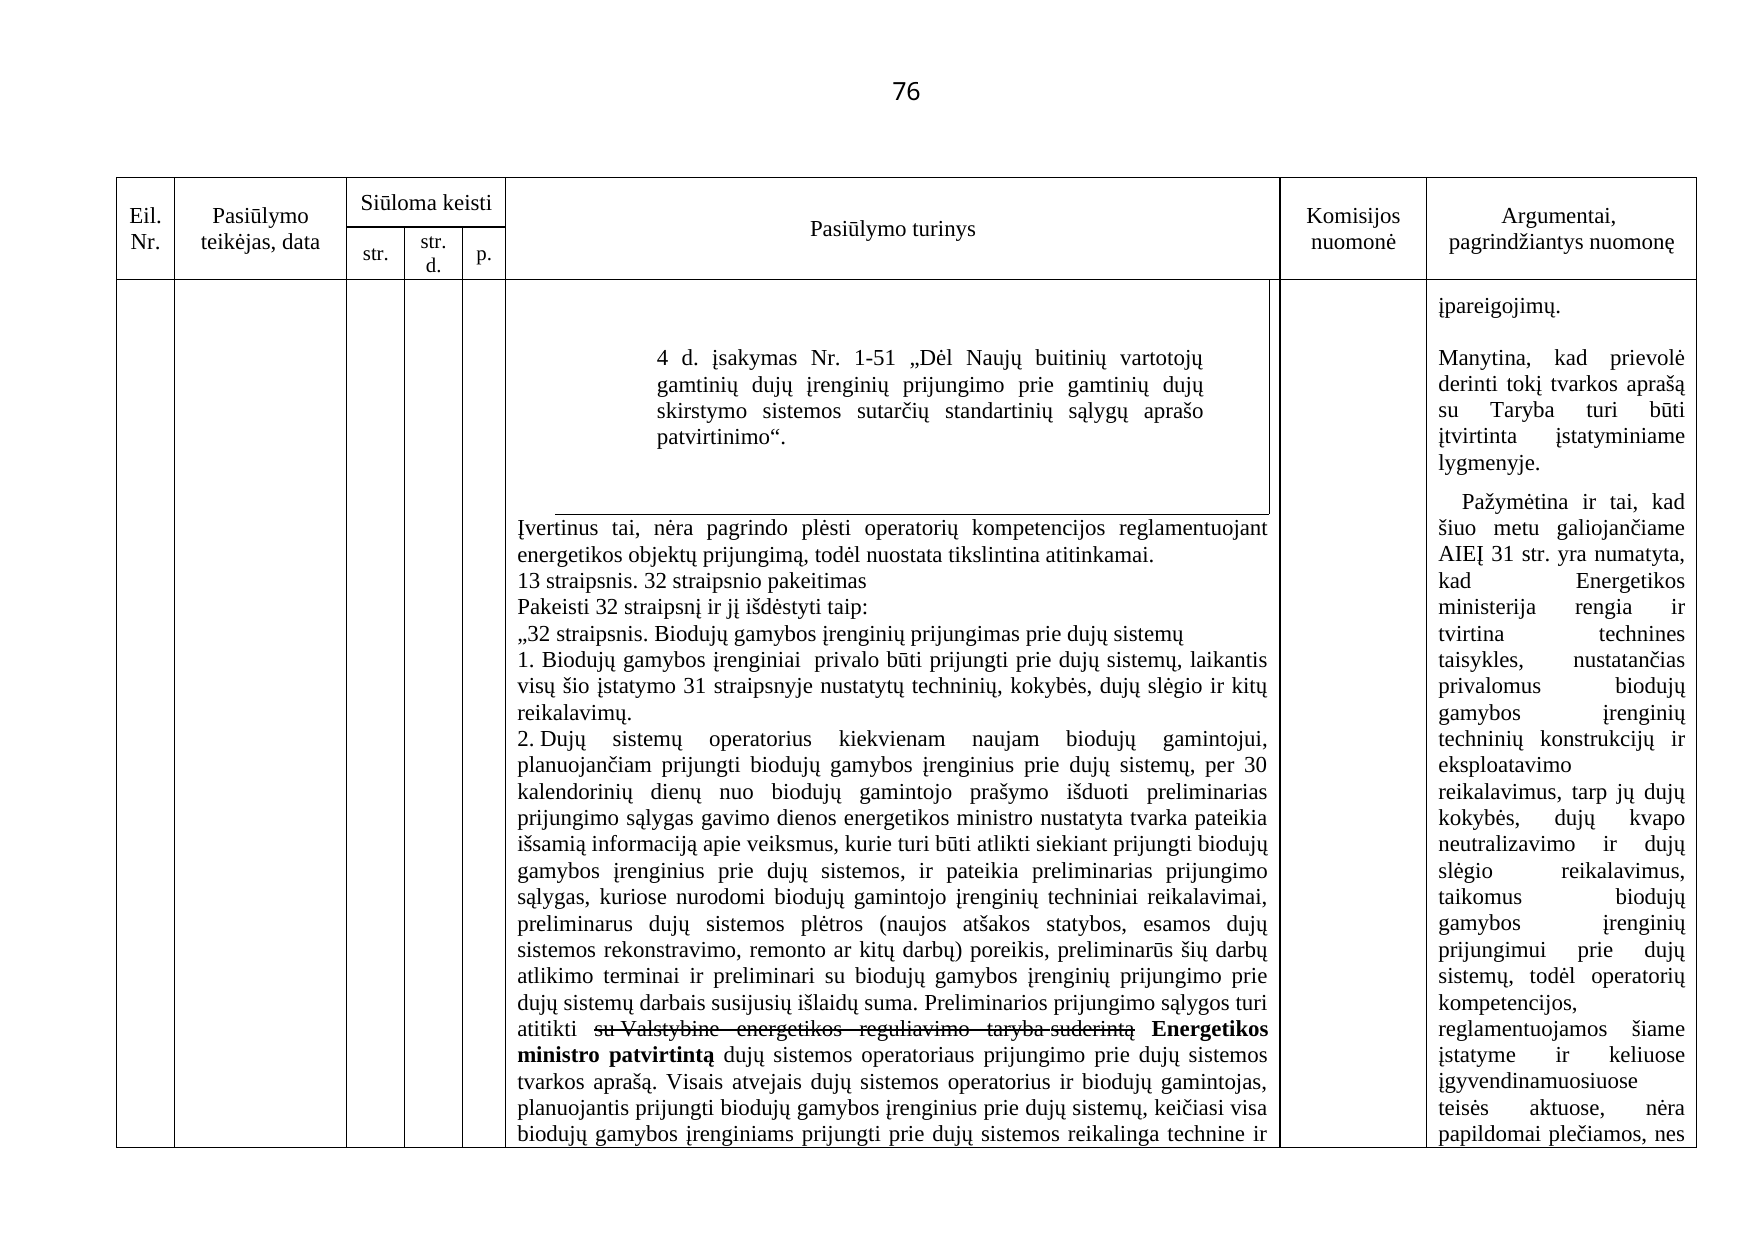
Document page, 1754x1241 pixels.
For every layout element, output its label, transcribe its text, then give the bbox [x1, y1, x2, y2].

table_header Eil. Nr. [117, 178, 174, 279]
table_cell [463, 280, 505, 1147]
table_cell [1281, 280, 1426, 1147]
table_cell str. d. [405, 228, 462, 279]
table_cell [117, 280, 174, 1147]
table_header Pasiūlymo teikėjas, data [175, 178, 346, 279]
table_cell 4 d. įsakymas Nr. 1-51 „Dėl Naujų buitinių vartotojų gamtinių dujų įrenginių prijungimo prie gamtinių dujų skirstymo sistemos sutarčių standartinių sąlygų aprašo patvirtinimo“. Įvertinus tai, nėra pagrindo plėsti operatorių kompetencijos reglamentuojant energetikos objektų prijungimą, todėl nuostata tikslintina atitinkamai. 13 straipsnis. 32 straipsnio pakeitimas Pakeisti 32 straipsnį ir jį išdėstyti taip: „32 straipsnis. Biodujų gamybos įrenginių prijungimas prie dujų sistemų 1. Biodujų gamybos įrenginiai privalo būti prijungti prie dujų sistemų, laikantis visų šio įstatymo 31 straipsnyje nustatytų techninių, kokybės, dujų slėgio ir kitų reikalavimų. 2. Dujų sistemų operatorius kiekvienam naujam biodujų gamintojui, planuojančiam prijungti biodujų gamybos įrenginius prie dujų sistemų, per 30 kalendorinių dienų nuo biodujų gamintojo prašymo išduoti preliminarias prijungimo sąlygas gavimo dienos energetikos ministro nustatyta tvarka pateikia išsamią informaciją apie veiksmus, kurie turi būti atlikti siekiant prijungti biodujų gamybos įrenginius prie dujų sistemos, ir pateikia preliminarias prijungimo sąlygas, kuriose nurodomi biodujų gamintojo įrenginių techniniai reikalavimai, preliminarus dujų sistemos plėtros (naujos atšakos statybos, esamos dujų sistemos rekonstravimo, remonto ar kitų darbų) poreikis, preliminarūs šių darbų atlikimo terminai ir preliminari su biodujų gamybos įrenginių prijungimo prie dujų sistemų darbais susijusių išlaidų suma. Preliminarios prijungimo sąlygos turi atitikti su Valstybine energetikos reguliavimo taryba suderintą Energetikos ministro patvirtintą dujų sistemos operatoriaus prijungimo prie dujų sistemos tvarkos aprašą. Visais atvejais dujų sistemos operatorius ir biodujų gamintojas, planuojantis prijungti biodujų gamybos įrenginius prie dujų sistemų, keičiasi visa biodujų gamybos įrenginiams prijungti prie dujų sistemos reikalinga technine ir [506, 280, 1279, 1147]
table_cell [347, 280, 404, 1147]
table_header Komisijos nuomonė [1281, 178, 1426, 279]
table_cell [175, 280, 346, 1147]
table_cell str. [347, 228, 404, 279]
table_header Argumentai, pagrindžiantys nuomonę [1427, 178, 1696, 279]
table_cell [405, 280, 462, 1147]
table_header Pasiūlymo turinys [506, 178, 1279, 279]
table_cell įpareigojimų. Manytina, kad prievolė derinti tokį tvarkos aprašą su Taryba turi būti įtvirtinta įstatyminiame lygmenyje. Pažymėtina ir tai, kad šiuo metu galiojančiame AIEĮ 31 str. yra numatyta, kad Energetikos ministerija rengia ir tvirtina technines taisykles, nustatančias privalomus biodujų gamybos įrenginių techninių konstrukcijų ir eksploatavimo reikalavimus, tarp jų dujų kokybės, dujų kvapo neutralizavimo ir dujų slėgio reikalavimus, taikomus biodujų gamybos įrenginių prijungimui prie dujų sistemų, todėl operatorių kompetencijos, reglamentuojamos šiame įstatyme ir keliuose įgyvendinamuosiuose teisės aktuose, nėra papildomai plečiamos, nes [1427, 280, 1696, 1147]
table_header Siūloma keisti [347, 178, 505, 226]
table_cell p. [463, 228, 505, 279]
